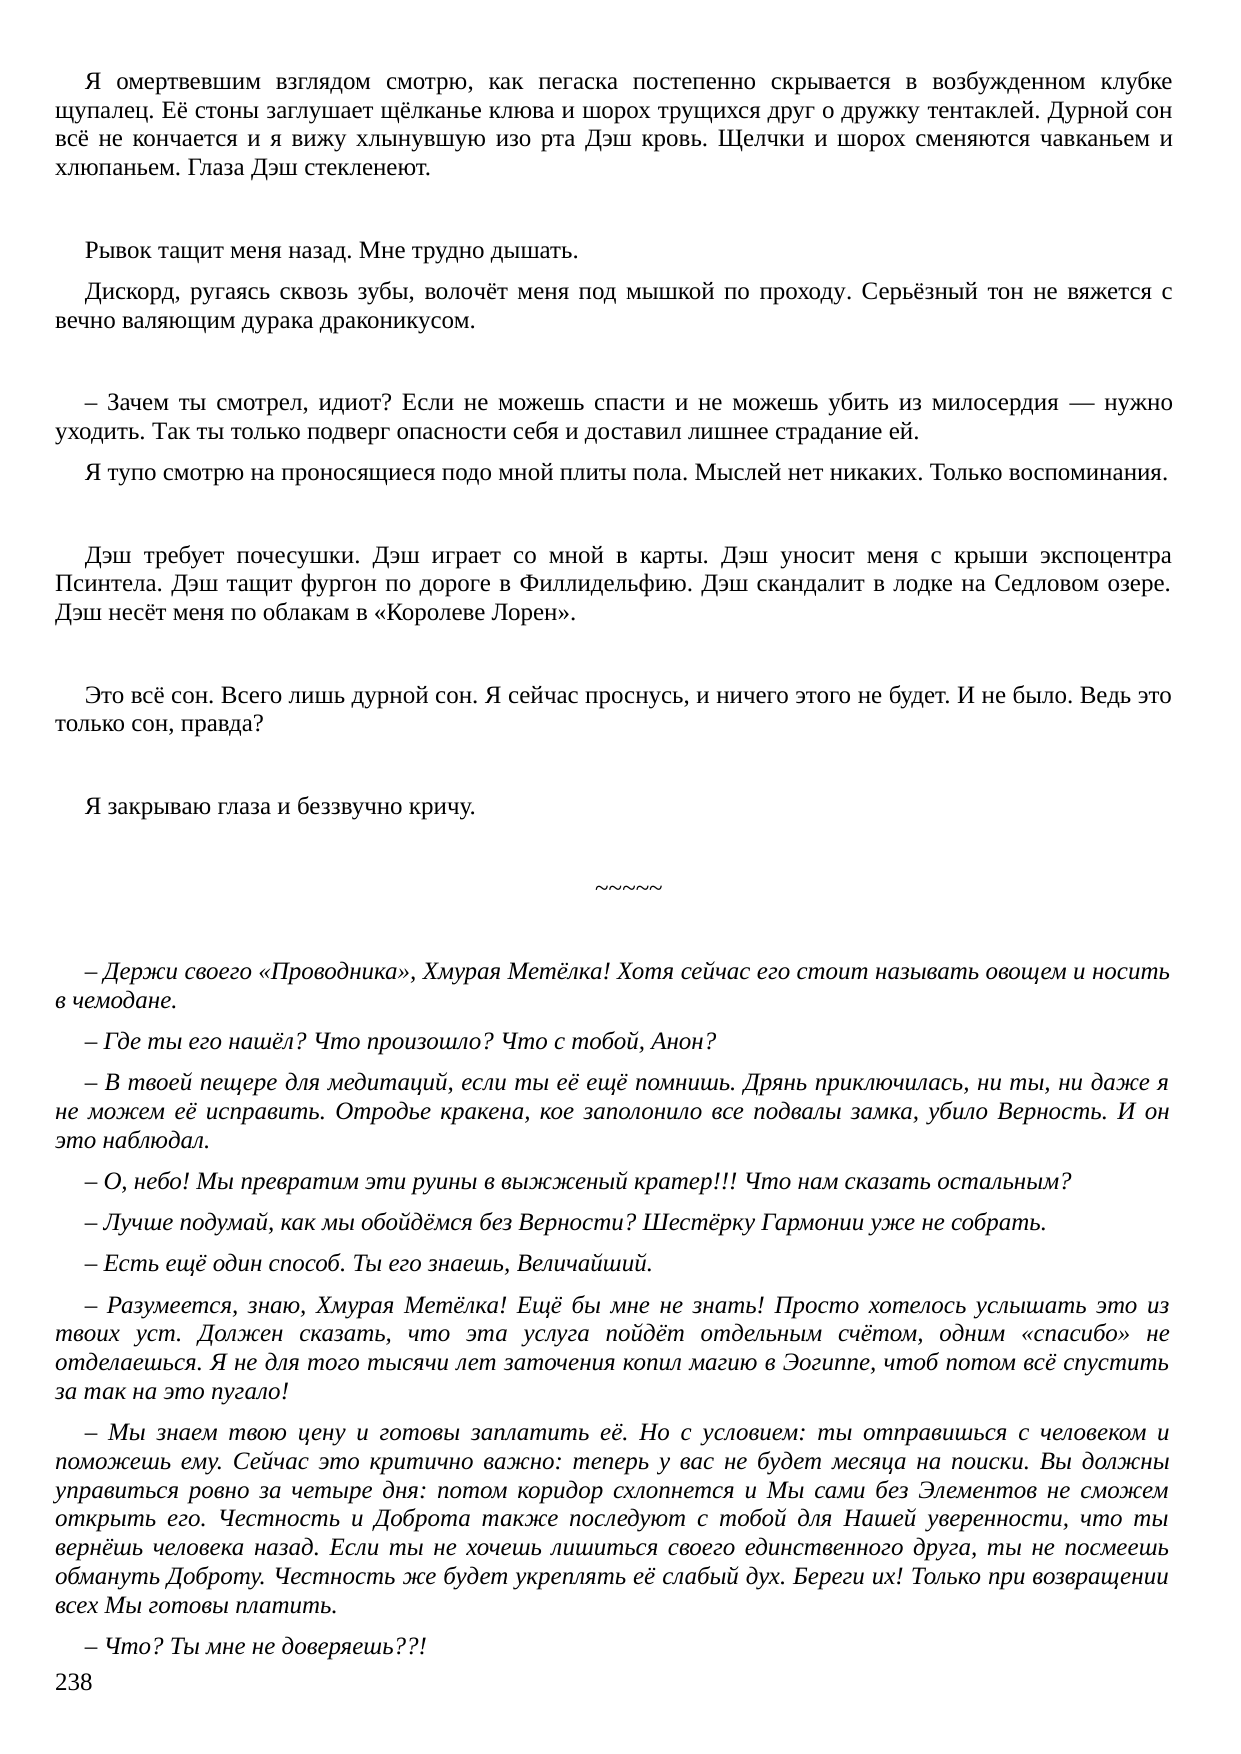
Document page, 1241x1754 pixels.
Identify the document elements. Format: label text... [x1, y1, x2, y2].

text Это всё сон. Всего лишь дурной сон. Я сейчас проснусь, и ничего этого не будет. И не было. Ведь это только сон, правда? [55, 680, 1173, 737]
text – Разумеется, знаю, Хмурая Метёлка! Ещё бы мне не знать! Просто хотелось услышать это из твоих уст. Должен сказать, что эта услуга пойдёт отдельным счётом, одним «спасибо» не отделаешься. Я не для того тысячи лет заточения копил магию в Эогиппе, чтоб потом всё спустить за так на это пугало! [55, 1290, 1173, 1405]
text Дэш требует почесушки. Дэш играет со мной в карты. Дэш уносит меня с крыши экспоцентра Псинтела. Дэш тащит фургон по дороге в Филлидельфию. Дэш скандалит в лодке на Седловом озере. Дэш несёт меня по облакам в «Королеве Лорен». [55, 540, 1173, 626]
text – О, небо! Мы превратим эти руины в выжженый кратер!!! Что нам сказать остальным? [55, 1166, 1173, 1195]
text – Мы знаем твою цену и готовы заплатить её. Но с условием: ты отправишься с человеком и поможешь ему. Сейчас это критично важно: теперь у вас не будет месяца на поиски. Вы должны управиться ровно за четыре дня: потом коридор схлопнется и Мы сами без Элементов не сможем открыть его. Честность и Доброта также последуют с тобой для Нашей уверенности, что ты вернёшь человека назад. Если ты не хочешь лишиться своего единственного друга, ты не посмеешь обмануть Доброту. Честность же будет укреплять её слабый дух. Береги их! Только при возвращении всех Мы готовы платить. [55, 1417, 1173, 1618]
text Я тупо смотрю на проносящиеся подо мной плиты пола. Мыслей нет никаких. Только воспоминания. [55, 457, 1173, 486]
text Я омертвевшим взглядом смотрю, как пегаска постепенно скрывается в возбужденном клубке щупалец. Её стоны заглушает щёлканье клюва и шорох трущихся друг о дружку тентаклей. Дурной сон всё не кончается и я вижу хлынувшую изо рта Дэш кровь. Щелчки и шорох сменяются чавканьем и хлюпаньем. Глаза Дэш стекленеют. [55, 66, 1173, 181]
text – Держи своего «Проводника», Хмурая Метёлка! Хотя сейчас его стоит называть овощем и носить в чемодане. [55, 956, 1173, 1013]
text – В твоей пещере для медитаций, если ты её ещё помнишь. Дрянь приключилась, ни ты, ни даже я не можем её исправить. Отродье кракена, кое заполонило все подвалы замка, убило Верность. И он это наблюдал. [55, 1067, 1173, 1153]
text – Лучше подумай, как мы обойдёмся без Верности? Шестёрку Гармонии уже не собрать. [55, 1207, 1173, 1236]
text ~~~~~ [55, 873, 1173, 902]
text – Где ты его нашёл? Что произошло? Что с тобой, Анон? [55, 1026, 1173, 1055]
text – Есть ещё один способ. Ты его знаешь, Величайший. [55, 1248, 1173, 1277]
text Я закрываю глаза и беззвучно кричу. [55, 791, 1173, 820]
text Рывок тащит меня назад. Мне трудно дышать. [55, 235, 1173, 263]
text – Что? Ты мне не доверяешь??! [55, 1631, 1173, 1660]
text Дискорд, ругаясь сквозь зубы, волочёт меня под мышкой по проходу. Серьёзный тон не вяжется с вечно валяющим дурака драконикусом. [55, 276, 1173, 333]
text – Зачем ты смотрел, идиот? Если не можешь спасти и не можешь убить из милосердия — нужно уходить. Так ты только подверг опасности себя и доставил лишнее страдание ей. [55, 387, 1173, 445]
